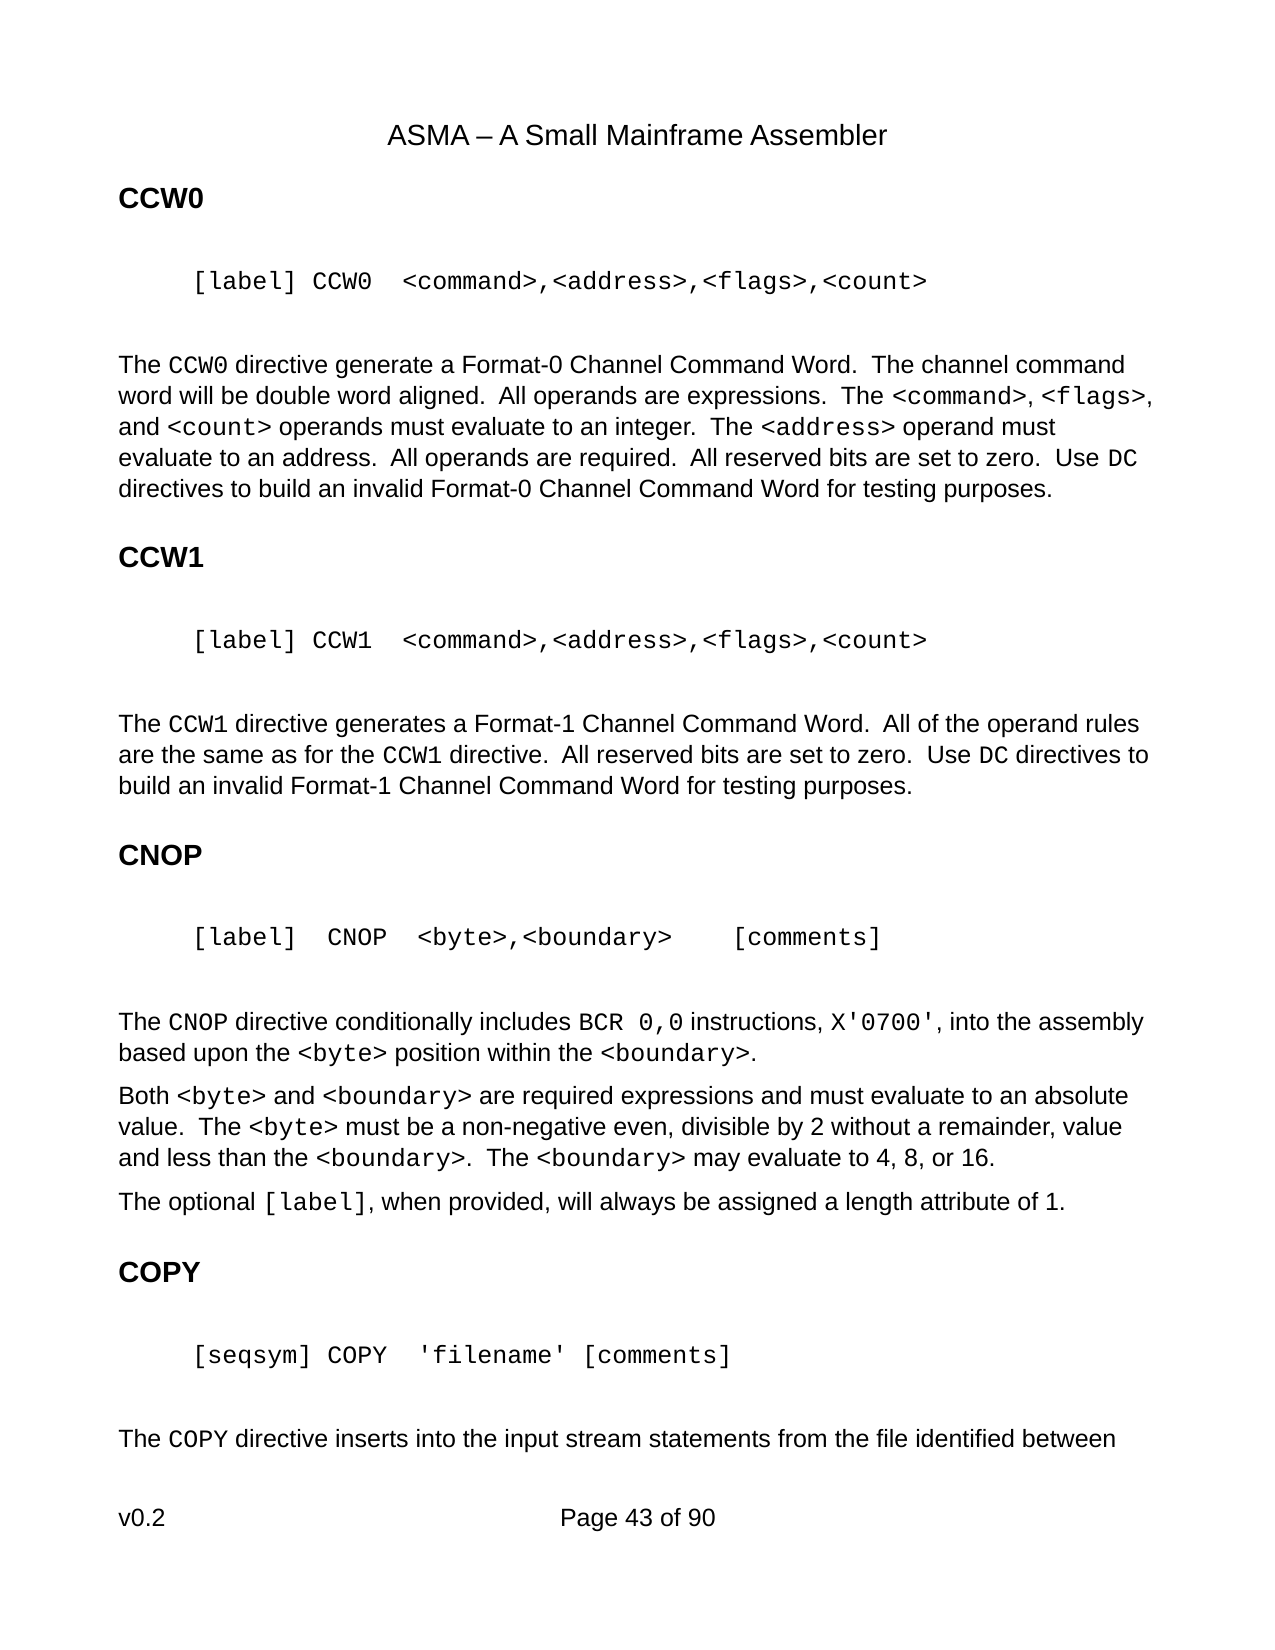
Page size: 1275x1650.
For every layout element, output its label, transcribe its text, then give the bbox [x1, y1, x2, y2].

text Both <byte> and <boundary> are required expressions and must evaluate to an absolute value. The <byte> must be a non-negative even, divisible by 2 without a remainder, value and less than the <boundary>. The <boundary> may evaluate to 4, 8, or 16. [118, 1081, 1157, 1174]
text The COPY directive inserts into the input stream statements from the file identified between [118, 1424, 1157, 1455]
text [label] CCW0 <command>,<address>,<flags>,<count> [192, 268, 1157, 297]
text The optional [label], when provided, will always be assigned a length attribute of 1. [118, 1187, 1157, 1218]
text [label] CCW1 <command>,<address>,<flags>,<count> [192, 627, 1157, 656]
text The CCW0 directive generate a Format-0 Channel Command Word. The channel command word will be double word aligned. All operands are expressions. The <command>, <flags>, and <count> operands must evaluate to an integer. The <address> operand must evaluate to an address. All operands are required. All reserved bits are set to zero. Use DC directives to build an invalid Format-0 Channel Command Word for testing purposes. [118, 350, 1157, 503]
subtitle CNOP [118, 838, 1157, 871]
text The CCW1 directive generates a Format-1 Channel Command Word. All of the operand rules are the same as for the CCW1 directive. All reserved bits are set to zero. Use DC directives to build an invalid Format-1 Channel Command Word for testing purposes. [118, 709, 1157, 800]
subtitle CCW0 [118, 181, 1157, 215]
text [label] CNOP <byte>,<boundary> [comments] [192, 925, 1157, 953]
text [seqsym] COPY 'filename' [comments] [192, 1342, 1157, 1371]
subtitle CCW1 [118, 540, 1157, 574]
subtitle COPY [118, 1255, 1157, 1289]
text The CNOP directive conditionally includes BCR 0,0 instructions, X'0700', into the assembly based upon the <byte> position within the <boundary>. [118, 1007, 1157, 1069]
